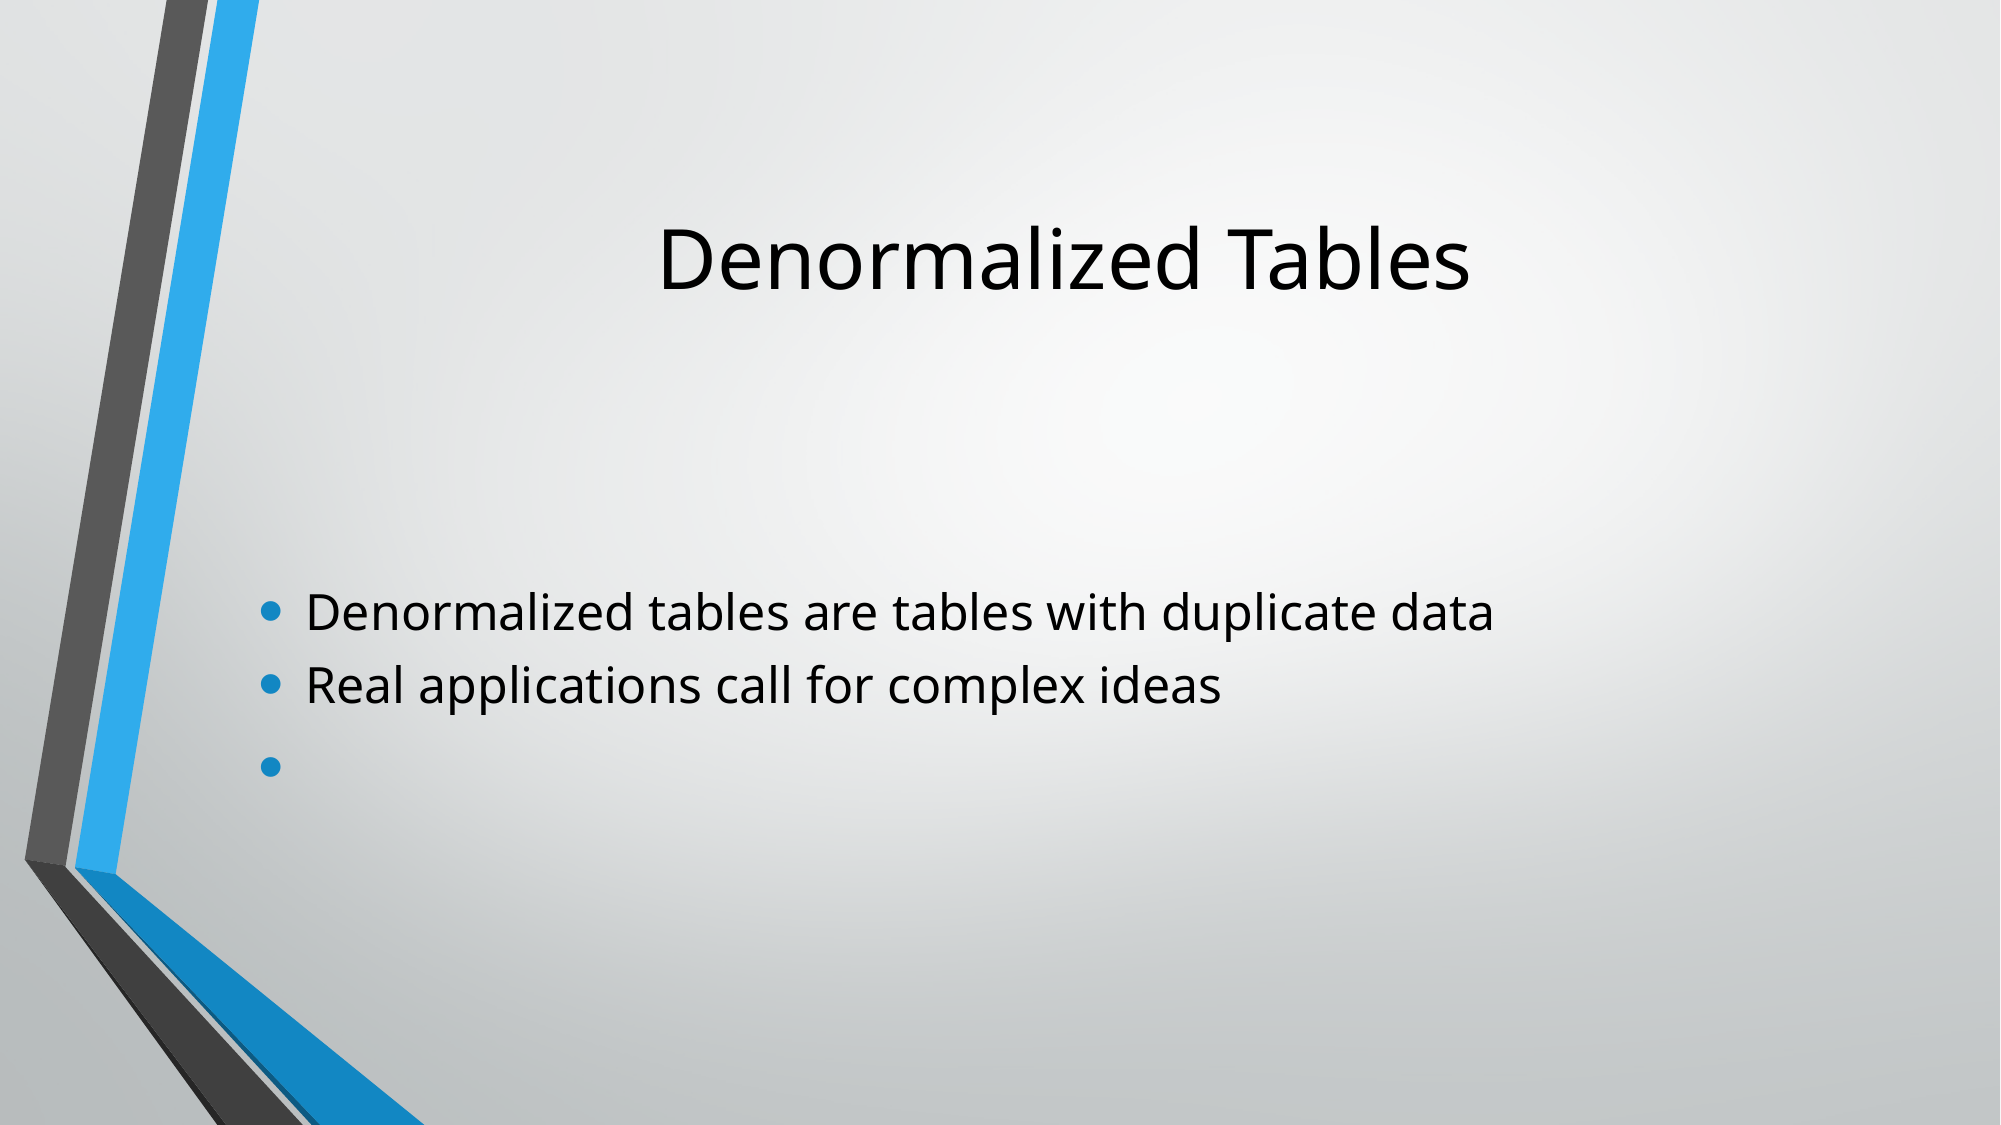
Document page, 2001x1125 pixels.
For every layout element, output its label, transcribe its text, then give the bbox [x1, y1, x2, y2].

title Denormalized Tables [243, 112, 1887, 400]
list Denormalized tables are tables with duplicate data Real applications call for complex ideas [243, 437, 1887, 950]
